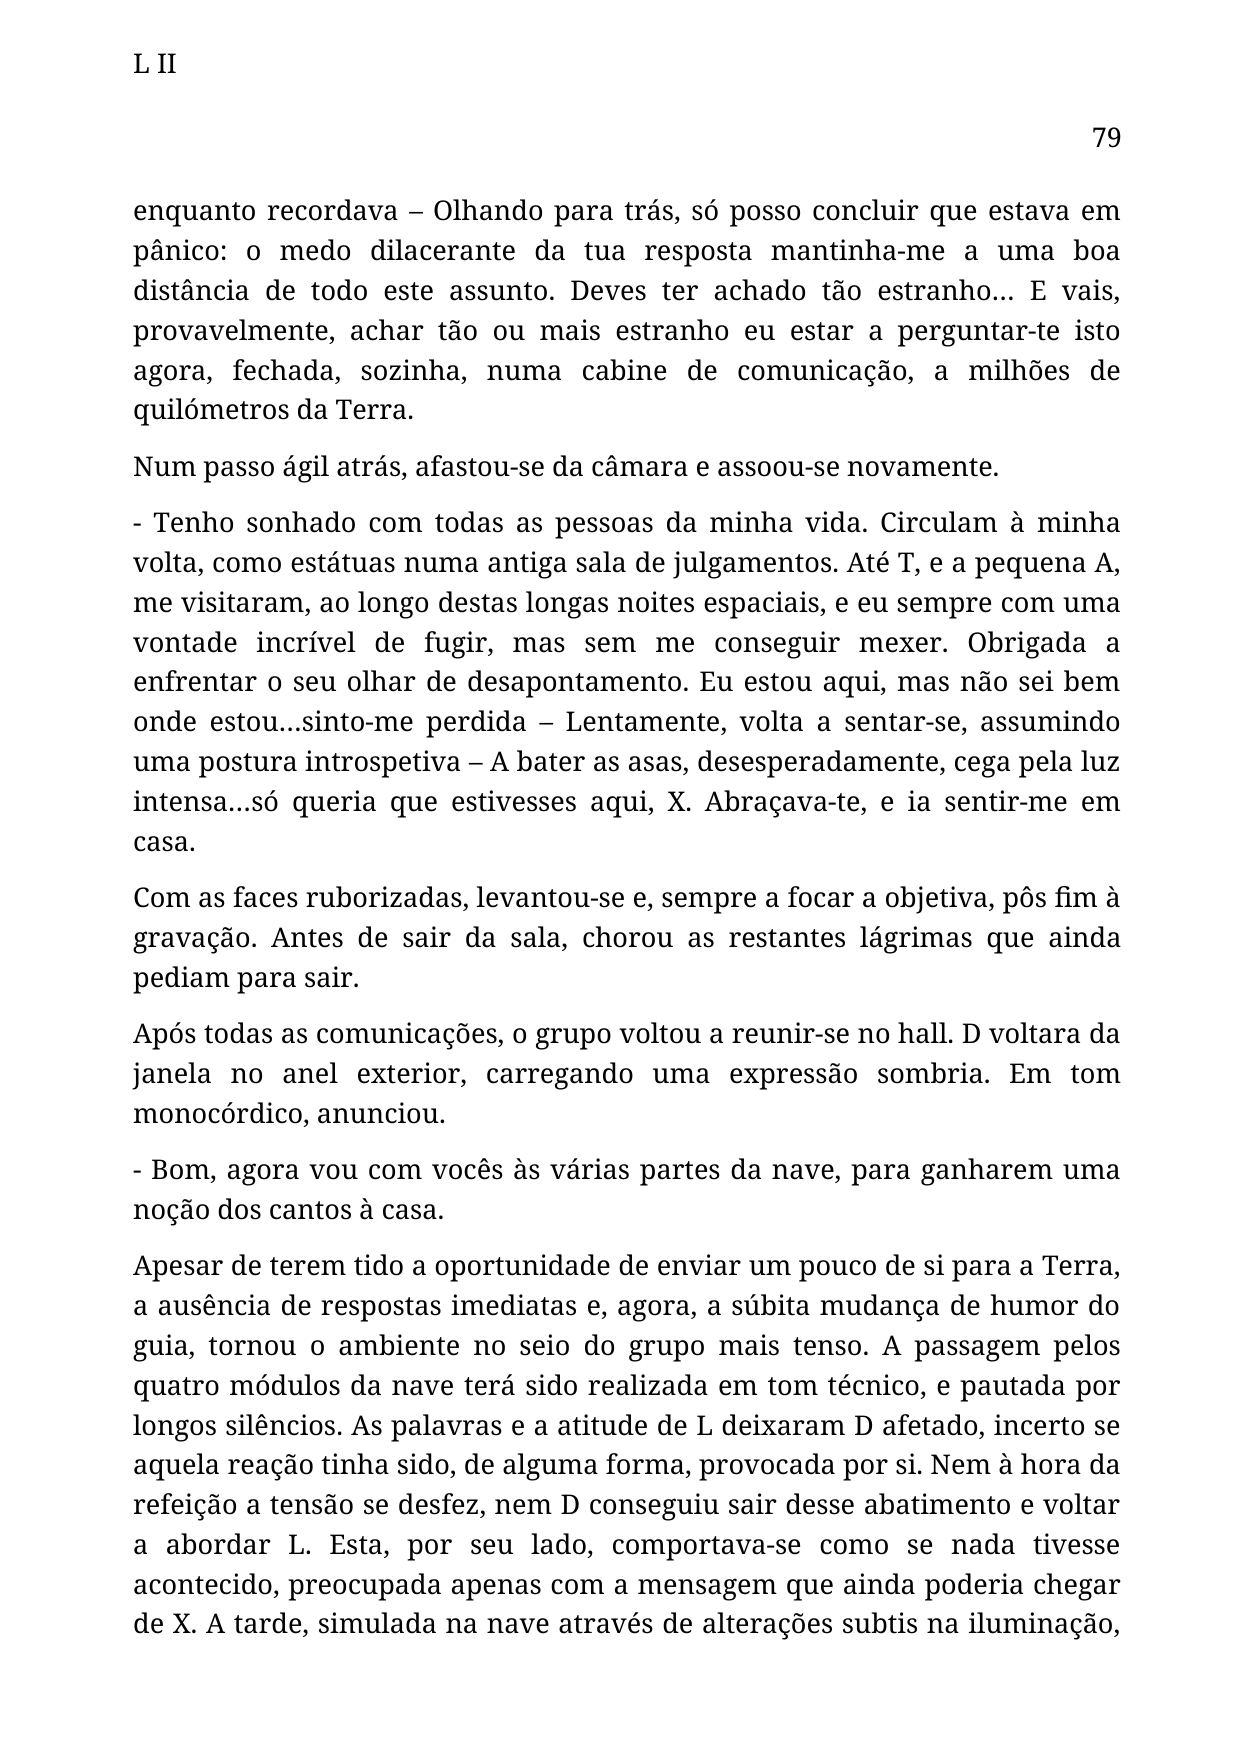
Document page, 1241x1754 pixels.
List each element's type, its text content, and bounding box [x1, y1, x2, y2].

text Apesar de terem tido a oportunidade de enviar um pouco de si para a Terra, a ausência de respostas imediatas e, agora, a súbita mudança de humor do guia, tornou o ambiente no seio do grupo mais tenso. A passagem pelos quatro módulos da nave terá sido realizada em tom técnico, e pautada por longos silêncios. As palavras e a atitude de L deixaram D afetado, incerto se aquela reação tinha sido, de alguma forma, provocada por si. Nem à hora da refeição a tensão se desfez, nem D conseguiu sair desse abatimento e voltar a abordar L. Esta, por seu lado, comportava-se como se nada tivesse acontecido, preocupada apenas com a mensagem que ainda poderia chegar de X. A tarde, simulada na nave através de alterações subtis na iluminação, [133, 1247, 1122, 1642]
text Num passo ágil atrás, afastou-se da câmara e assoou-se novamente. [133, 447, 1122, 484]
text Com as faces ruborizadas, levantou-se e, sempre a focar a objetiva, pôs fim à gravação. Antes de sair da sala, chorou as restantes lágrimas que ainda pediam para sair. [133, 878, 1122, 995]
text - Tenho sonhado com todas as pessoas da minha vida. Circulam à minha volta, como estátuas numa antiga sala de julgamentos. Até T, e a pequena A, me visitaram, ao longo destas longas noites espaciais, e eu sempre com uma vontade incrível de fugir, mas sem me conseguir mexer. Obrigada a enfrentar o seu olhar de desapontamento. Eu estou aqui, mas não sei bem onde estou…sinto-me perdida – Lentamente, volta a sentar-se, assumindo uma postura introspetiva – A bater as asas, desesperadamente, cega pela luz intensa…só queria que estivesses aqui, X. Abraçava-te, e ia sentir-me em casa. [133, 504, 1122, 859]
text enquanto recordava – Olhando para trás, só posso concluir que estava em pânico: o medo dilacerante da tua resposta mantinha-me a uma boa distância de todo este assunto. Deves ter achado tão estranho… E vais, provavelmente, achar tão ou mais estranho eu estar a perguntar-te isto agora, fechada, sozinha, numa cabine de comunicação, a milhões de quilómetros da Terra. [133, 192, 1122, 428]
text Após todas as comunicações, o grupo voltou a reunir-se no hall. D voltara da janela no anel exterior, carregando uma expressão sombria. Em tom monocórdico, anunciou. [133, 1014, 1122, 1131]
text - Bom, agora vou com vocês às várias partes da nave, para ganharem uma noção dos cantos à casa. [133, 1151, 1122, 1227]
